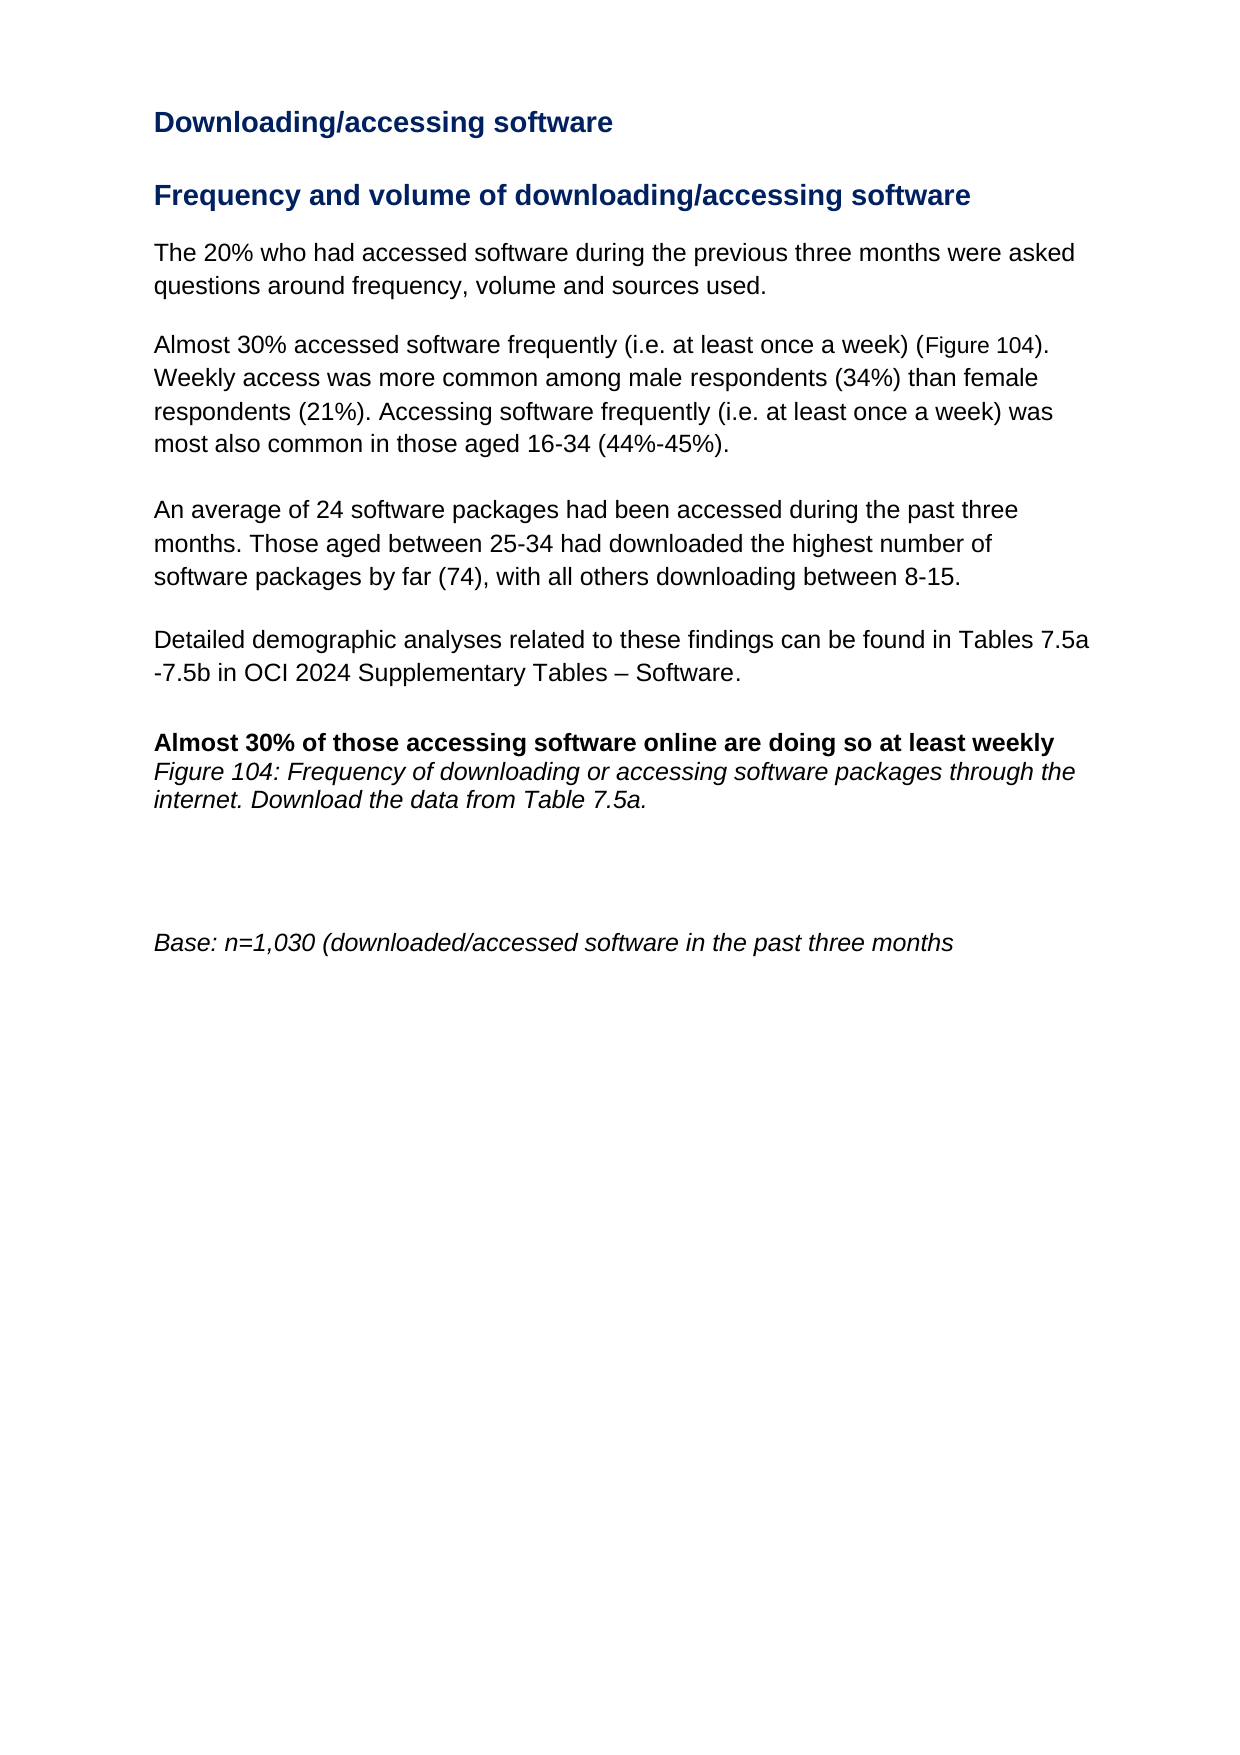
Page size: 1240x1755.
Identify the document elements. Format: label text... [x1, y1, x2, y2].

text Base: n=1,030 (downloaded/accessed software in the past three months [153, 928, 1089, 957]
subtitle Almost 30% of those accessing software online are doing so at least weekly [153, 728, 1089, 757]
text Detailed demographic analyses related to these findings can be found in Tables 7.5a -7.5b in OCI 2024 Supplementary Tables – Software. [153, 625, 1101, 687]
text An average of 24 software packages had been accessed during the past three months. Those aged between 25-34 had downloaded the highest number of software packages by far (74), with all others downloading between 8-15. [153, 496, 1089, 590]
subtitle Frequency and volume of downloading/accessing software [153, 178, 1089, 212]
subtitle Downloading/accessing software [153, 105, 1089, 139]
text The 20% who had accessed software during the previous three months were asked questions around frequency, volume and sources used. [153, 238, 1089, 300]
text Figure 104: Frequency of downloading or accessing software packages through the internet. Download the data from Table 7.5a. [153, 757, 1089, 814]
text Almost 30% accessed software frequently (i.e. at least once a week) (Figure 104). Weekly access was more common among male respondents (34%) than female respondents (21%). Accessing software frequently (i.e. at least once a week) was most also common in those aged 16-34 (44%-45%). [153, 330, 1089, 458]
